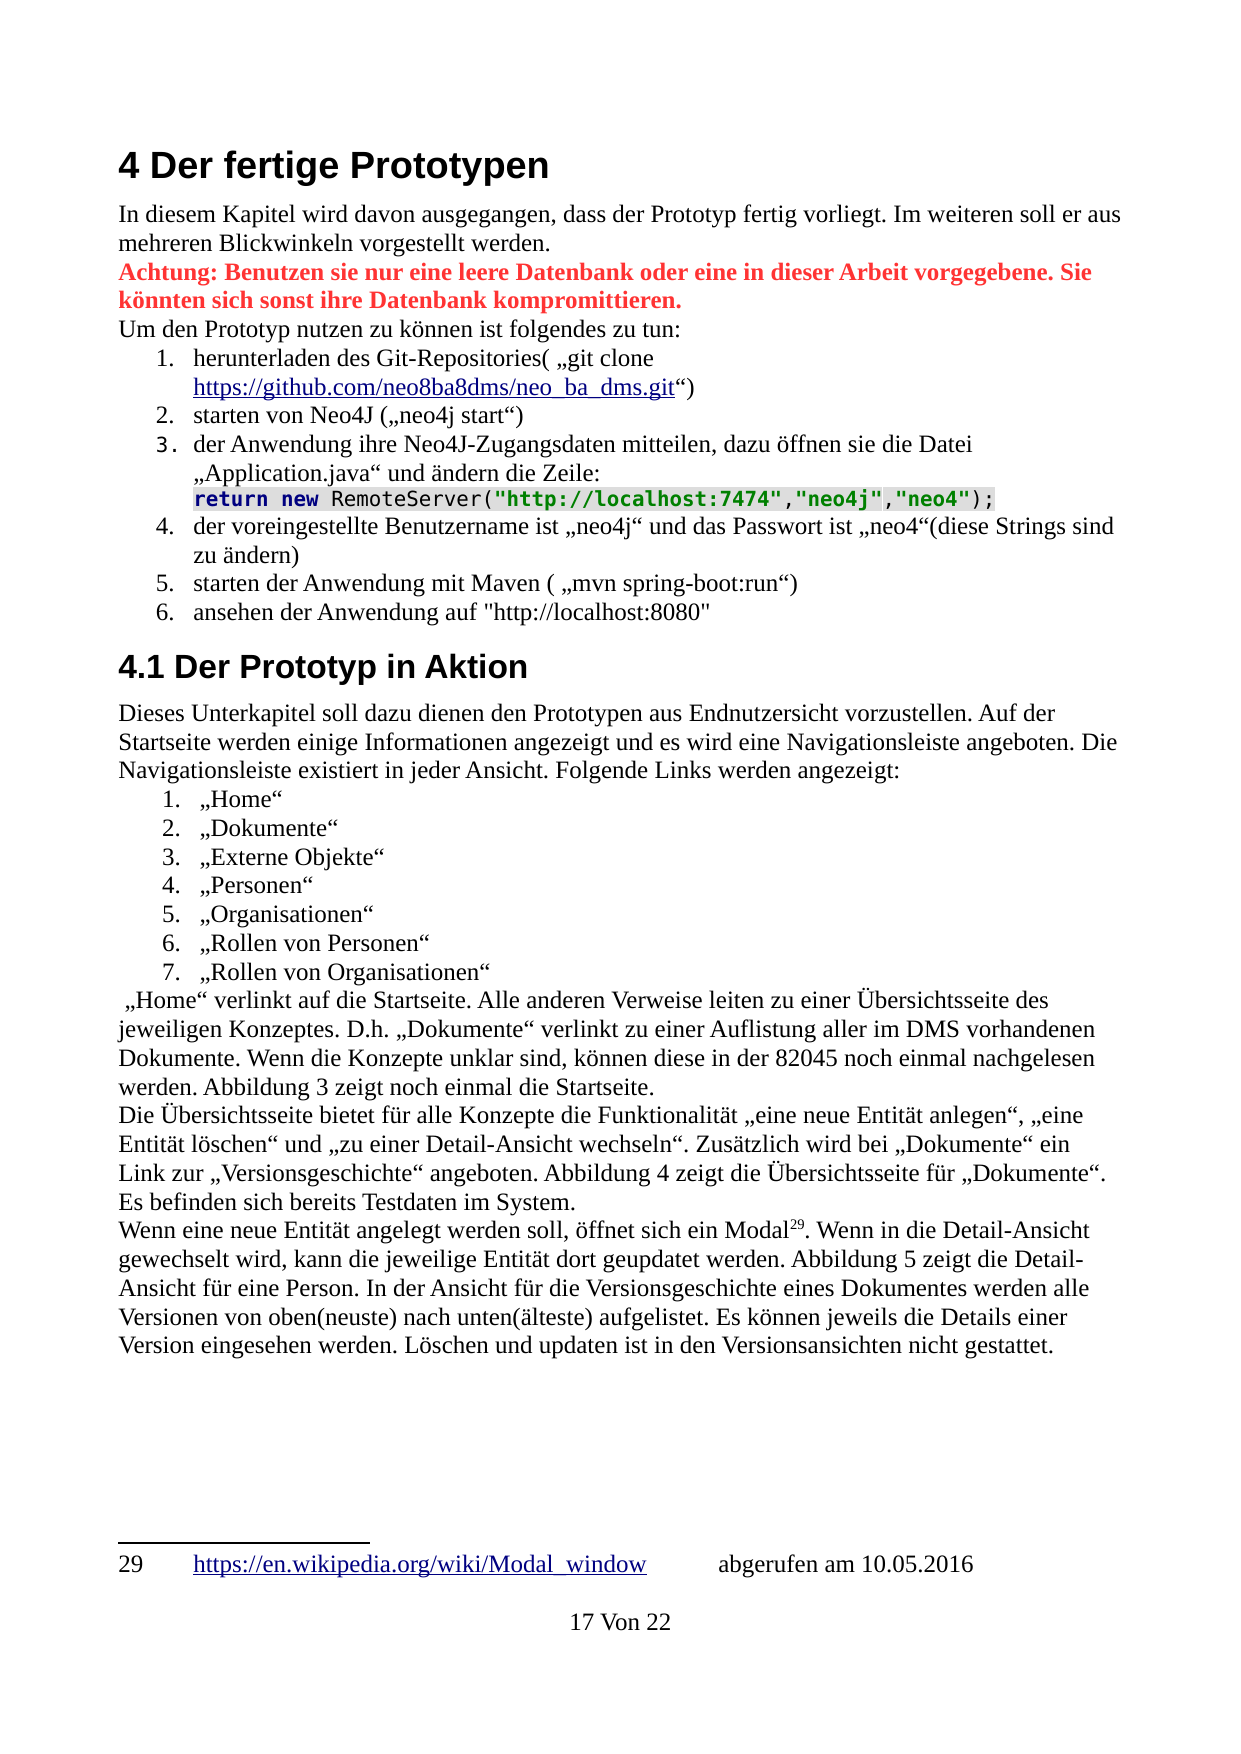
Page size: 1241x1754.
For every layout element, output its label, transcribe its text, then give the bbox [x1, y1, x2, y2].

text Achtung: Benutzen sie nur eine leere Datenbank oder eine in dieser Arbeit vorgegebene. Sie könnten sich sonst ihre Datenbank kompromittieren. [118, 257, 1122, 314]
list „Organisationen“ [162, 899, 1122, 928]
text https://en.wikipedia.org/wiki/Modal_window abgerufen am 10.05.2016 [118, 1549, 1122, 1578]
list der Anwendung ihre Neo4J-Zugangsdaten mitteilen, dazu öffnen sie die Datei „Application.java“ und ändern die Zeile: return new RemoteServer("http://localhost:7474","neo4j","neo4"); [156, 429, 1122, 511]
list „Dokumente“ [162, 813, 1122, 842]
text Wenn eine neue Entität angelegt werden soll, öffnet sich ein Modal. Wenn in die Detail-Ansicht gewechselt wird, kann die jeweilige Entität dort geupdatet werden. Abbildung 5 zeigt die Detail-Ansicht für eine Person. In der Ansicht für die Versionsgeschichte eines Dokumentes werden alle Versionen von oben(neuste) nach unten(älteste) aufgelistet. Es können jeweils die Details einer Version eingesehen werden. Löschen und updaten ist in den Versionsansichten nicht gestattet. [118, 1216, 1122, 1359]
list herunterladen des Git-Repositories( „git clone https://github.com/neo8ba8dms/neo_ba_dms.git“) [156, 343, 1122, 401]
list starten der Anwendung mit Maven ( „mvn spring-boot:run“) [156, 568, 1122, 597]
list starten von Neo4J („neo4j start“) [156, 401, 1122, 429]
list „Home“ [162, 784, 1122, 813]
list „Personen“ [162, 871, 1122, 899]
subtitle 4 Der fertige Prototypen [118, 143, 1122, 187]
text In diesem Kapitel wird davon ausgegangen, dass der Prototyp fertig vorliegt. Im weiteren soll er aus mehreren Blickwinkeln vorgestellt werden. [118, 199, 1122, 257]
subtitle 4.1 Der Prototyp in Aktion [118, 647, 1122, 686]
list der voreingestellte Benutzername ist „neo4j“ und das Passwort ist „neo4“(diese Strings sind zu ändern) [156, 511, 1122, 568]
list ansehen der Anwendung auf "http://localhost:8080" [156, 597, 1122, 626]
list „Rollen von Organisationen“ [162, 957, 1122, 986]
text Um den Prototyp nutzen zu können ist folgendes zu tun: [118, 314, 1122, 343]
list „Externe Objekte“ [162, 842, 1122, 871]
list „Rollen von Personen“ [162, 928, 1122, 957]
text „Home“ verlinkt auf die Startseite. Alle anderen Verweise leiten zu einer Übersichtsseite des jeweiligen Konzeptes. D.h. „Dokumente“ verlinkt zu einer Auflistung aller im DMS vorhandenen Dokumente. Wenn die Konzepte unklar sind, können diese in der 82045 noch einmal nachgelesen werden. Abbildung 3 zeigt noch einmal die Startseite. [118, 986, 1122, 1101]
text Die Übersichtsseite bietet für alle Konzepte die Funktionalität „eine neue Entität anlegen“, „eine Entität löschen“ und „zu einer Detail-Ansicht wechseln“. Zusätzlich wird bei „Dokumente“ ein Link zur „Versionsgeschichte“ angeboten. Abbildung 4 zeigt die Übersichtsseite für „Dokumente“. Es befinden sich bereits Testdaten im System. [118, 1101, 1122, 1216]
text Dieses Unterkapitel soll dazu dienen den Prototypen aus Endnutzersicht vorzustellen. Auf der Startseite werden einige Informationen angezeigt und es wird eine Navigationsleiste angeboten. Die Navigationsleiste existiert in jeder Ansicht. Folgende Links werden angezeigt: [118, 698, 1122, 784]
